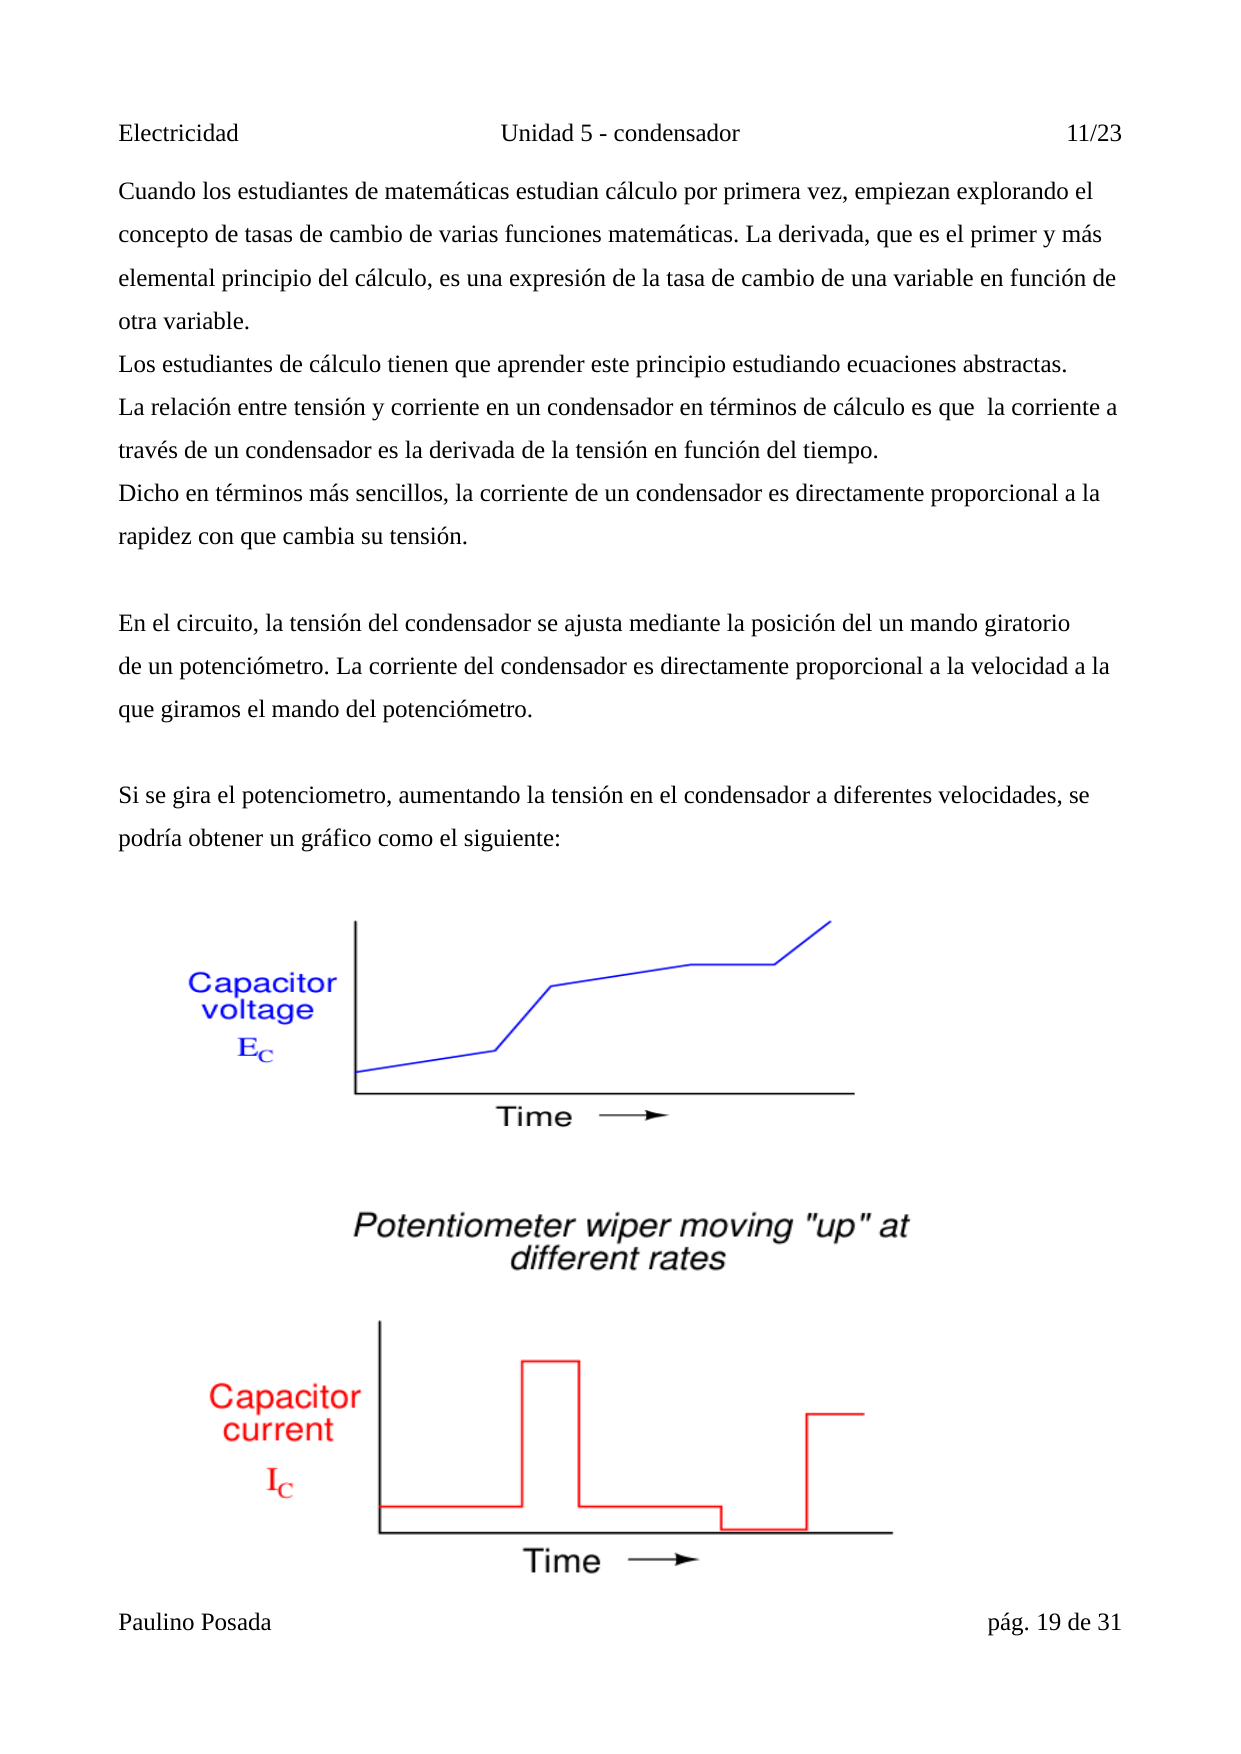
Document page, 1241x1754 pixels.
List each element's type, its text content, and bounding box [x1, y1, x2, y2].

text Dicho en términos más sencillos, la corriente de un condensador es directamente proporcional a la rapidez con que cambia su tensión. [118, 478, 1122, 550]
text Cuando los estudiantes de matemáticas estudian cálculo por primera vez, empiezan explorando el concepto de tasas de cambio de varias funciones matemáticas. La derivada, que es el primer y más elemental principio del cálculo, es una expresión de la tasa de cambio de una variable en función de otra variable. [118, 176, 1122, 334]
picture [151, 1187, 972, 1583]
text La relación entre tensión y corriente en un condensador en términos de cálculo es que la corriente a través de un condensador es la derivada de la tensión en función del tiempo. [118, 392, 1122, 464]
text de un potenciómetro. La corriente del condensador es directamente proporcional a la velocidad a la que giramos el mando del potenciómetro. [118, 651, 1122, 723]
text Si se gira el potenciometro, aumentando la tensión en el condensador a diferentes velocidades, se podría obtener un gráfico como el siguiente: [118, 780, 1122, 852]
text Los estudiantes de cálculo tienen que aprender este principio estudiando ecuaciones abstractas. [118, 349, 1122, 378]
picture [178, 909, 855, 1142]
text En el circuito, la tensión del condensador se ajusta mediante la posición del un mando giratorio [118, 608, 1122, 636]
